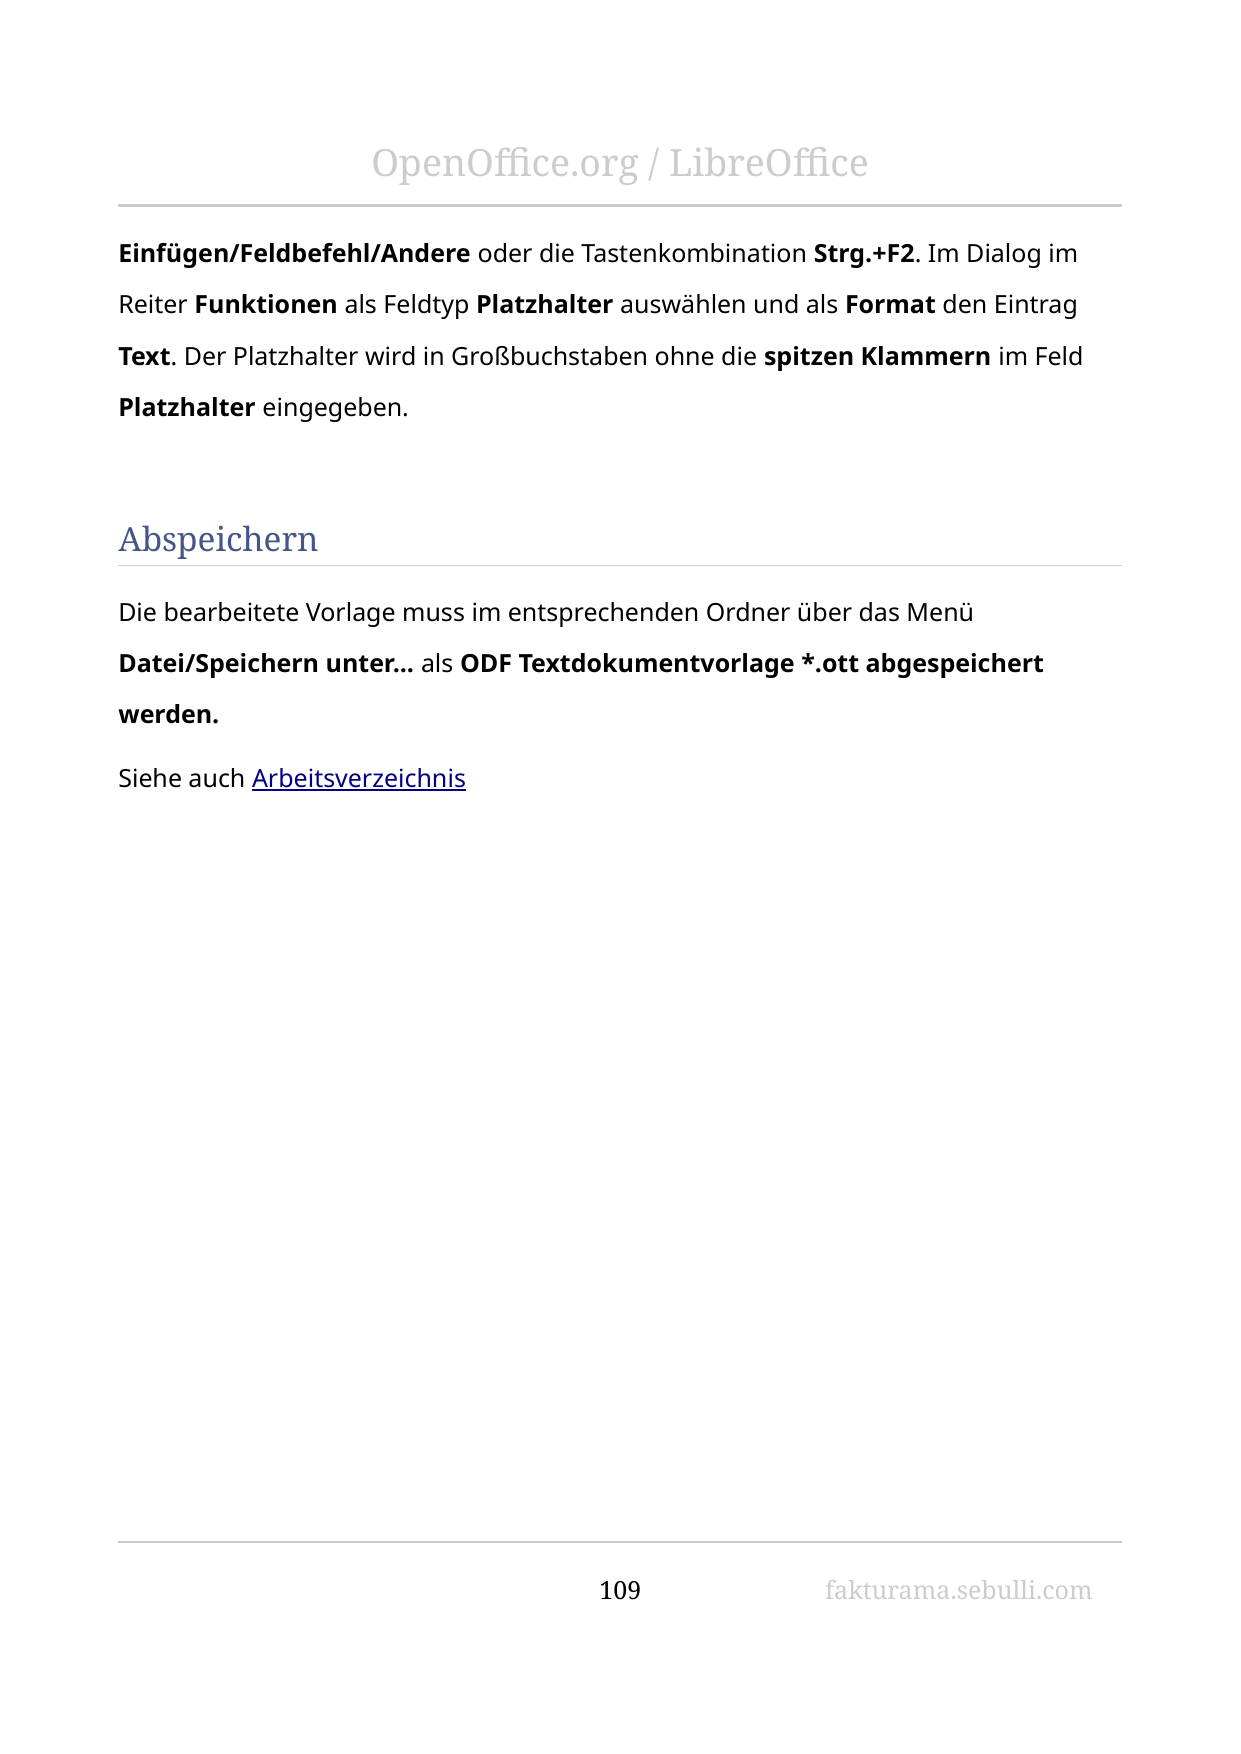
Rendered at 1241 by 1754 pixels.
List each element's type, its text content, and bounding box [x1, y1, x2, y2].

subtitle Abspeichern [118, 515, 1122, 565]
text Siehe auch Arbeitsverzeichnis [118, 761, 1122, 795]
text Einfügen/Feldbefehl/Andere oder die Tastenkombination Strg.+F2. Im Dialog im Reiter Funktionen als Feldtyp Platzhalter auswählen und als Format den Eintrag Text. Der Platzhalter wird in Großbuchstaben ohne die spitzen Klammern im Feld Platzhalter eingegeben. [118, 236, 1122, 423]
text Die bearbeitete Vorlage muss im entsprechenden Ordner über das Menü Datei/Speichern unter... als ODF Textdokumentvorlage *.ott abgespeichert werden. [118, 595, 1122, 731]
